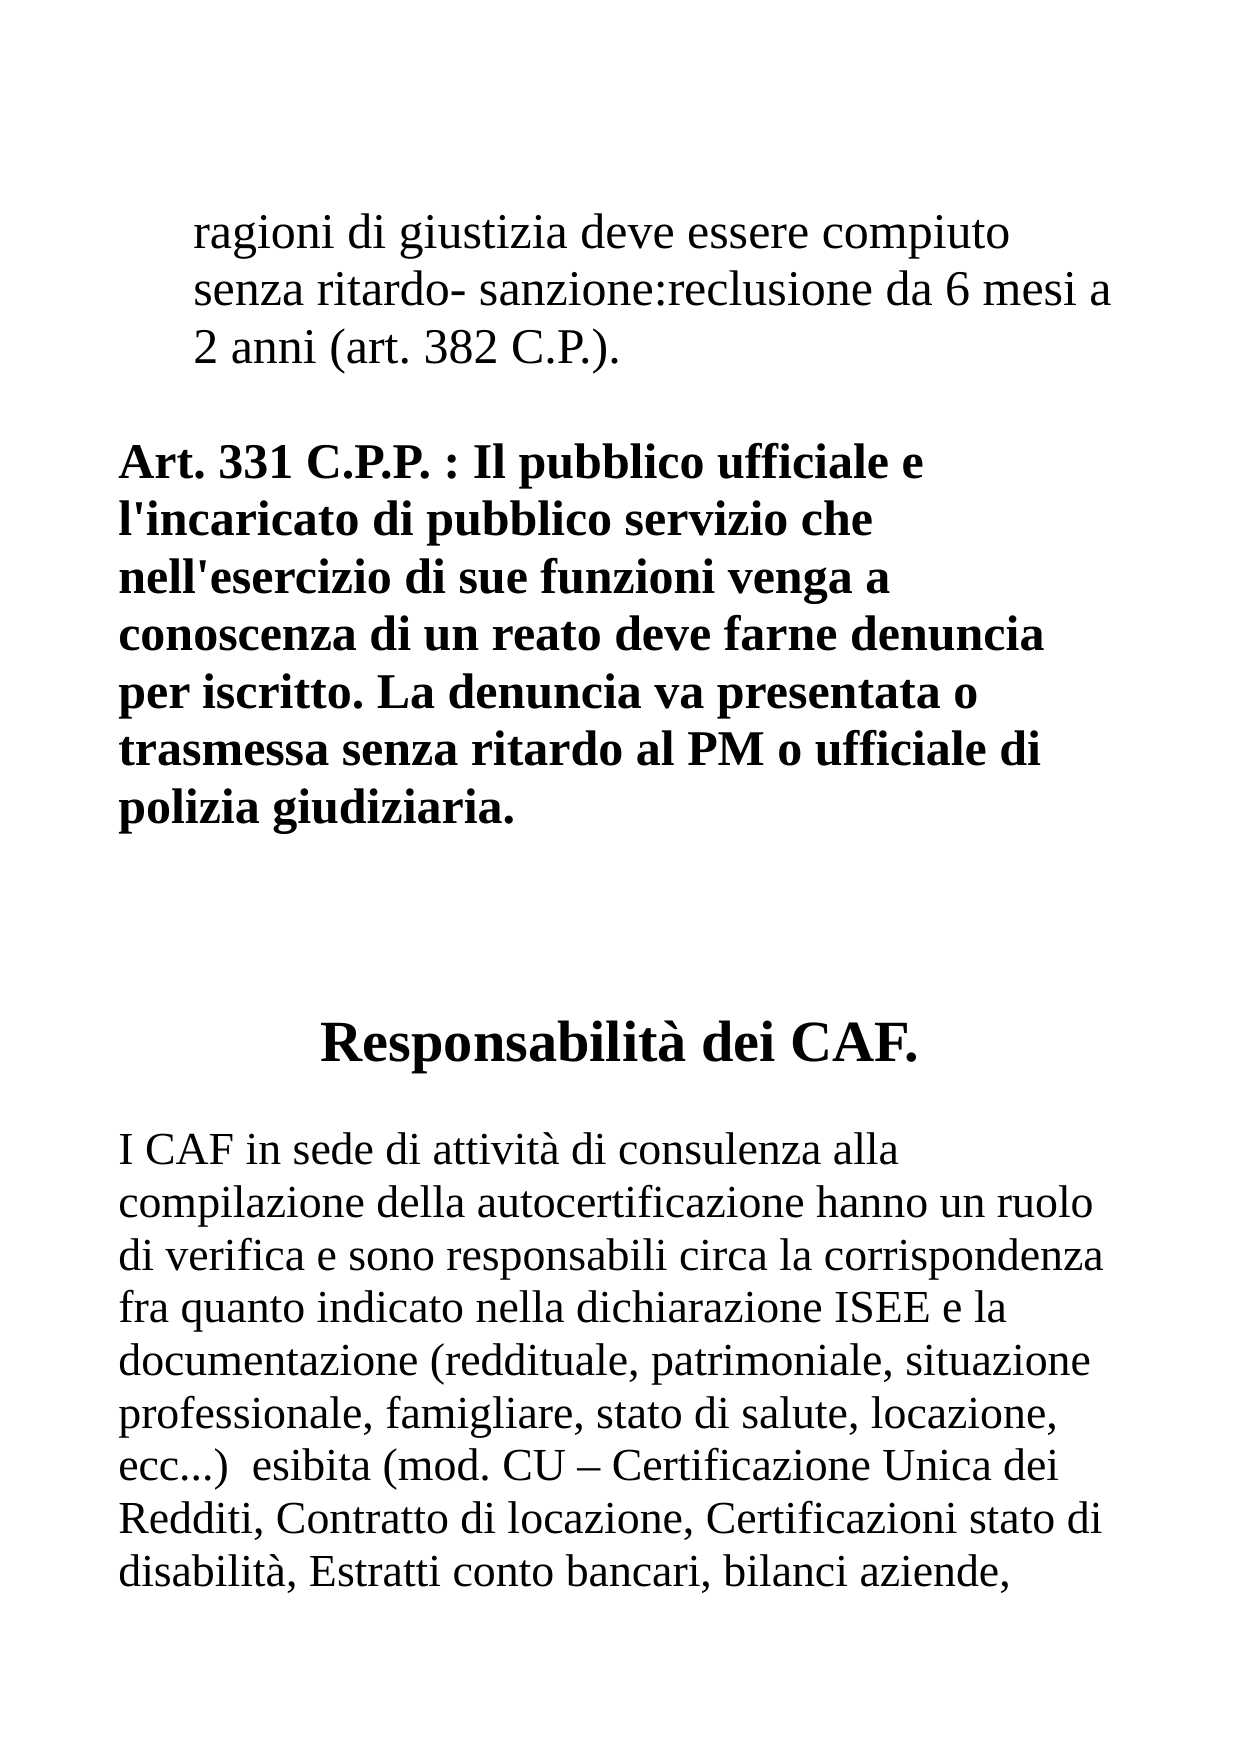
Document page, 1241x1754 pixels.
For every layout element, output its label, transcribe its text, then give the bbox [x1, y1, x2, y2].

text Responsabilità dei CAF. [118, 1007, 1122, 1074]
list ragioni di giustizia deve essere compiuto senza ritardo- sanzione:reclusione da 6 mesi a 2 anni (art. 382 C.P.). [156, 202, 1122, 374]
text I CAF in sede di attività di consulenza alla compilazione della autocertificazione hanno un ruolo di verifica e sono responsabili circa la corrispondenza fra quanto indicato nella dichiarazione ISEE e la documentazione (reddituale, patrimoniale, situazione professionale, famigliare, stato di salute, locazione, ecc...) esibita (mod. CU – Certificazione Unica dei Redditi, Contratto di locazione, Certificazioni stato di disabilità, Estratti conto bancari, bilanci aziende, [118, 1122, 1122, 1596]
text Art. 331 C.P.P. : Il pubblico ufficiale e l'incaricato di pubblico servizio che nell'esercizio di sue funzioni venga a conoscenza di un reato deve farne denuncia per iscritto. La denuncia va presentata o trasmessa senza ritardo al PM o ufficiale di polizia giudiziaria. [118, 432, 1122, 834]
